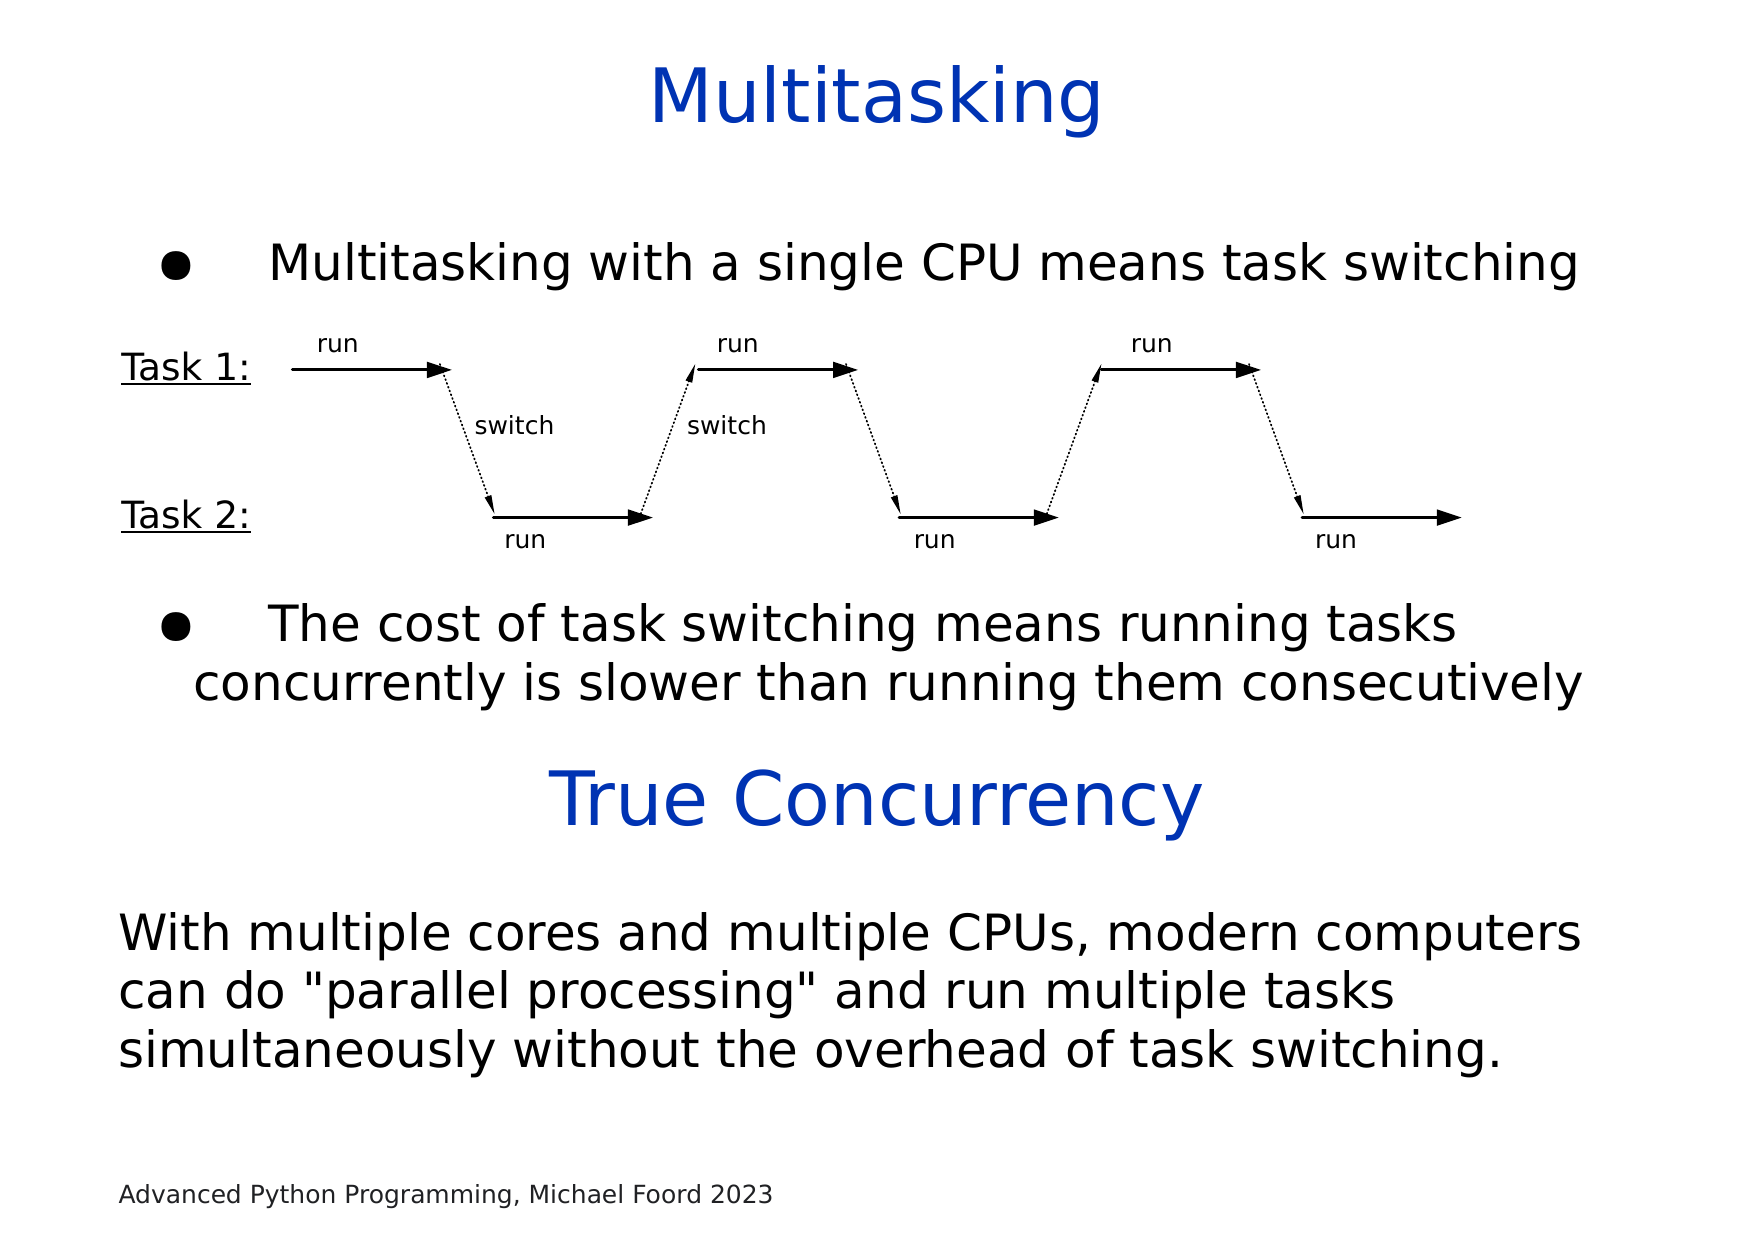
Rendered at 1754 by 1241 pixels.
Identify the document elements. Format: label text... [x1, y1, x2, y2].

list The cost of task switching means running tasks concurrently is slower than running them consecutively [156, 595, 1636, 712]
list Multitasking with a single CPU means task switching [156, 234, 1636, 292]
text True Concurrency [118, 756, 1636, 843]
text Multitasking [118, 53, 1636, 140]
text With multiple cores and multiple CPUs, modern computers can do "parallel processing" and run multiple tasks simultaneously without the overhead of task switching. [118, 904, 1636, 1079]
